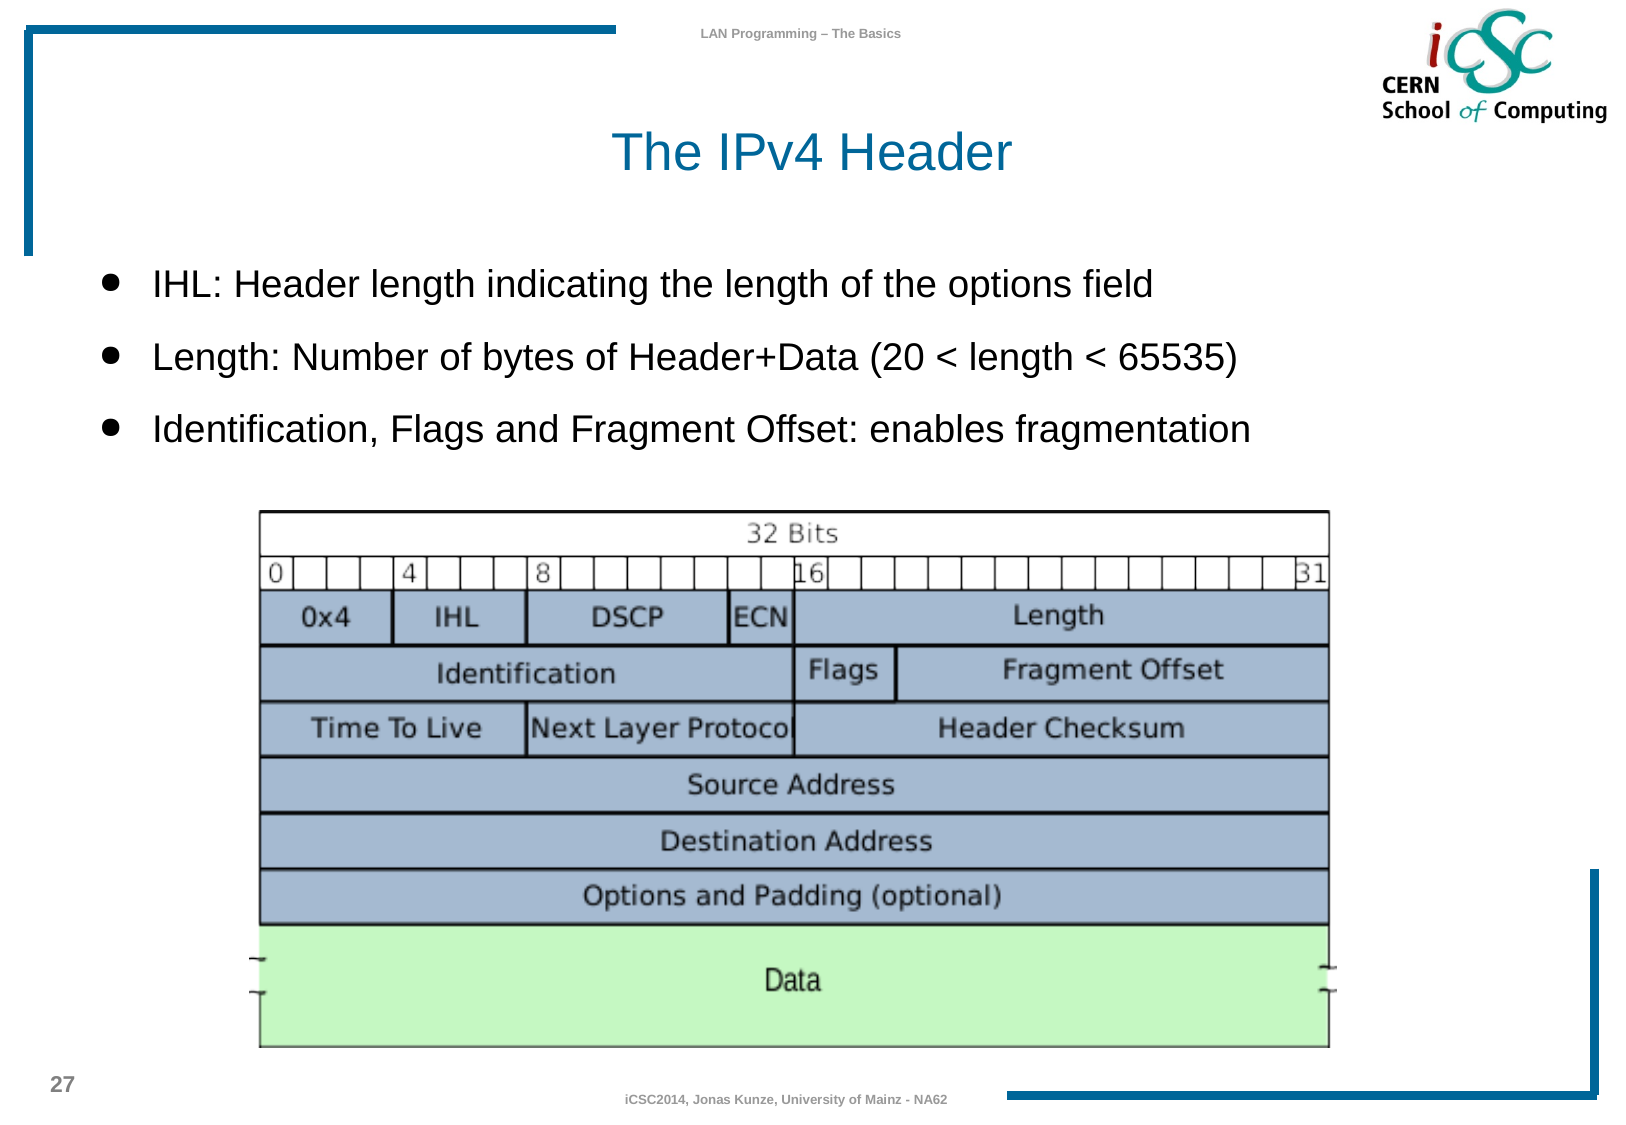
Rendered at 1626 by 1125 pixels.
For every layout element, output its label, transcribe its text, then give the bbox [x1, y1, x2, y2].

title The IPv4 Header [81, 44, 1544, 233]
list IHL: Header length indicating the length of the options field Length: Number of bytes of Header+Data (20 < length < 65535) Identification, Flags and Fragment Offset: enables fragmentation [81, 263, 1512, 1051]
picture [249, 510, 1337, 1048]
picture [1381, 8, 1608, 125]
